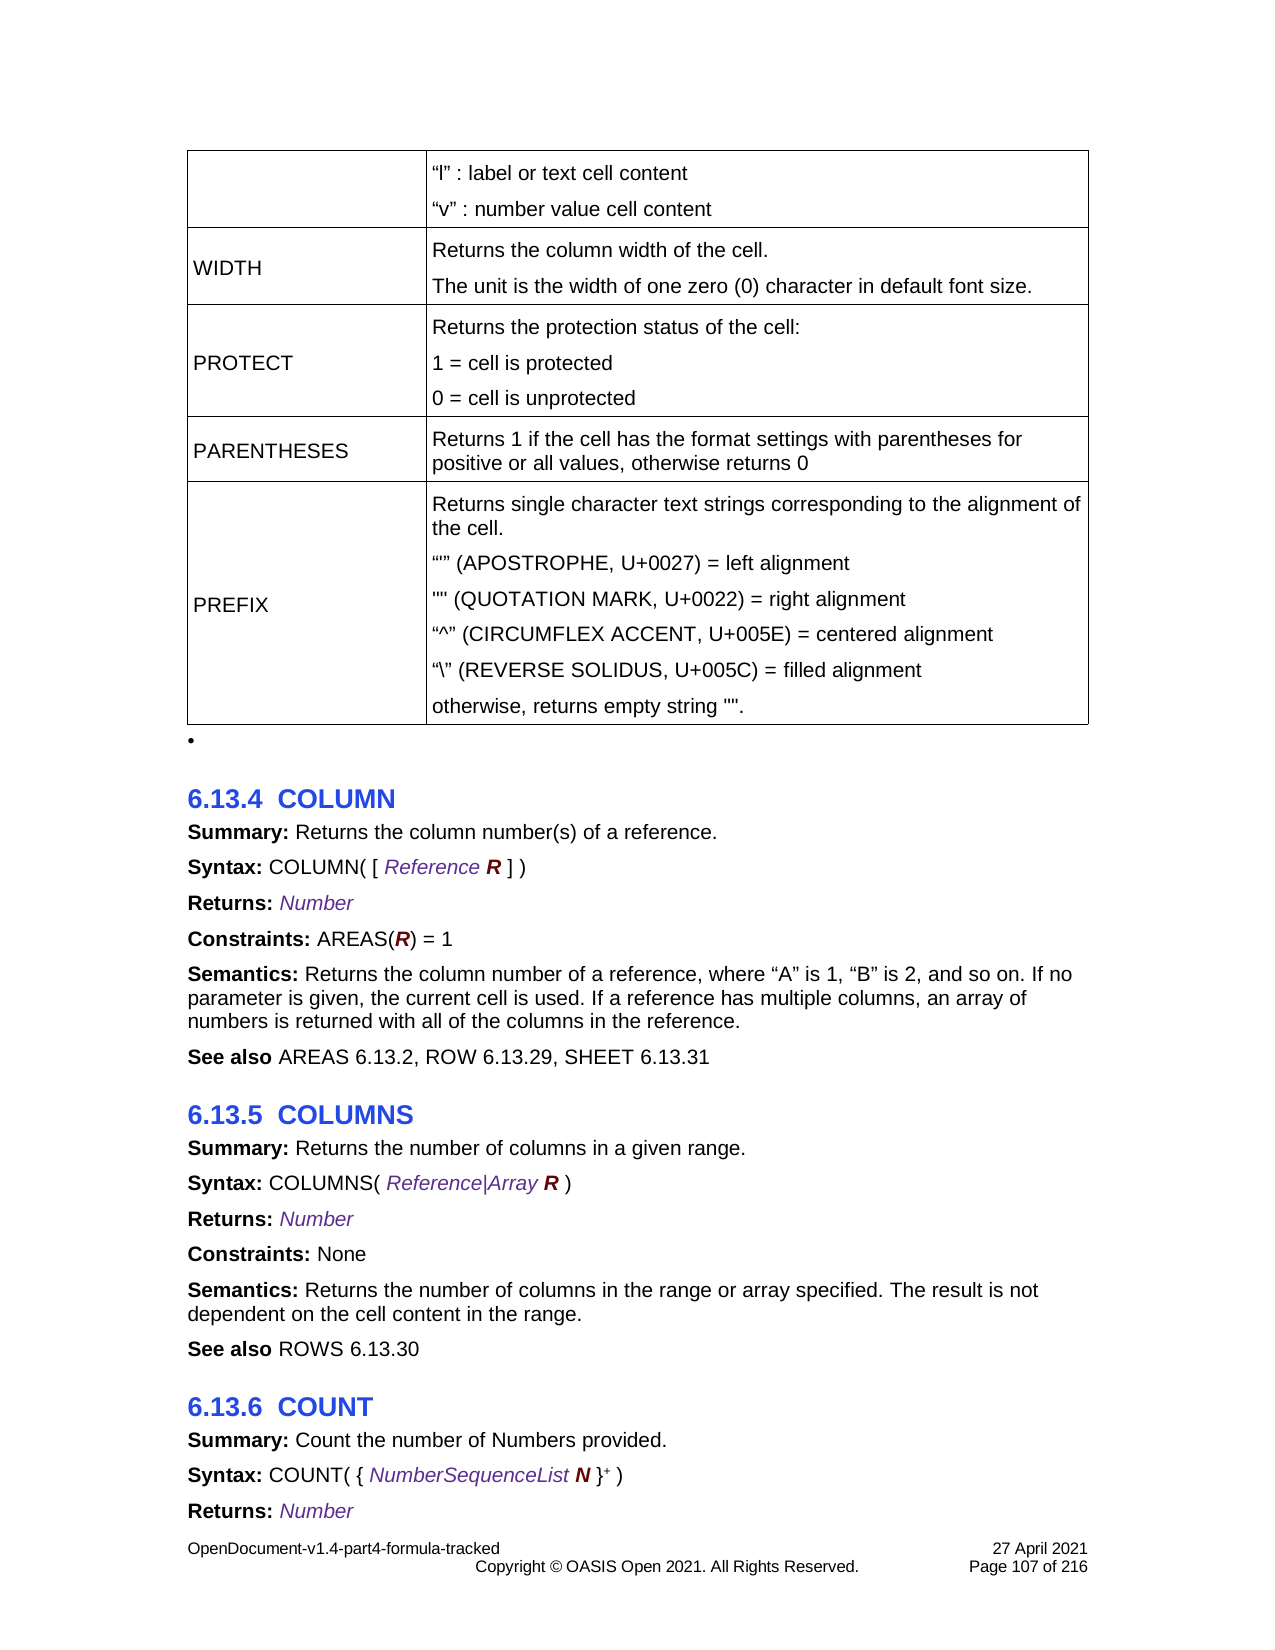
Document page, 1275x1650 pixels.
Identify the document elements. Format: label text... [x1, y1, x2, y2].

table_cell PARENTHESES [188, 417, 426, 481]
table_cell Returns the protection status of the cell: 1 = cell is protected 0 = cell is unprotected [427, 305, 1088, 416]
subtitle COLUMNS [187, 1100, 1088, 1130]
text Semantics: Returns the number of columns in the range or array specified. The result is not dependent on the cell content in the range. [187, 1278, 1088, 1326]
table_cell “l” : label or text cell content “v” : number value cell content [427, 151, 1088, 227]
text Syntax: COLUMNS( Reference|Array R ) [187, 1172, 1088, 1195]
text See also AREAS 6.13.2, ROW 6.13.29, SHEET 6.13.31 [187, 1045, 1088, 1069]
table_cell Returns the column width of the cell. The unit is the width of one zero (0) character in default font size. [427, 228, 1088, 303]
table_cell PROTECT [188, 305, 426, 416]
text Semantics: Returns the column number of a reference, where “A” is 1, “B” is 2, and so on. If no parameter is given, the current cell is used. If a reference has multiple columns, an array of numbers is returned with all of the columns in the reference. [187, 963, 1088, 1033]
table_cell Returns single character text strings corresponding to the alignment of the cell. “'” (APOSTROPHE, U+0027) = left alignment '"' (QUOTATION MARK, U+0022) = right alignment “^” (CIRCUMFLEX ACCENT, U+005E) = centered alignment “\” (REVERSE SOLIDUS, U+005C) = filled alignment otherwise, returns empty string "". [427, 482, 1088, 723]
table_cell PREFIX [188, 482, 426, 723]
table_cell WIDTH [188, 228, 426, 303]
text Summary: Returns the column number(s) of a reference. [187, 820, 1088, 844]
text Constraints: AREAS(R) = 1 [187, 927, 1088, 951]
subtitle COUNT [187, 1392, 1088, 1422]
text Summary: Count the number of Numbers provided. [187, 1428, 1088, 1452]
text Constraints: None [187, 1243, 1088, 1266]
text Returns: Number [187, 1499, 1088, 1523]
table_cell Returns 1 if the cell has the format settings with parentheses for positive or all values, otherwise returns 0 [427, 417, 1088, 481]
text Summary: Returns the number of columns in a given range. [187, 1136, 1088, 1159]
text Syntax: COLUMN( [ Reference R ] ) [187, 856, 1088, 879]
text Syntax: COUNT( { NumberSequenceList N }+ ) [187, 1464, 1088, 1487]
text See also ROWS 6.13.30 [187, 1338, 1088, 1361]
text Returns: Number [187, 1207, 1088, 1231]
table_cell [188, 151, 426, 227]
text Returns: Number [187, 891, 1088, 915]
subtitle COLUMN [187, 784, 1088, 814]
